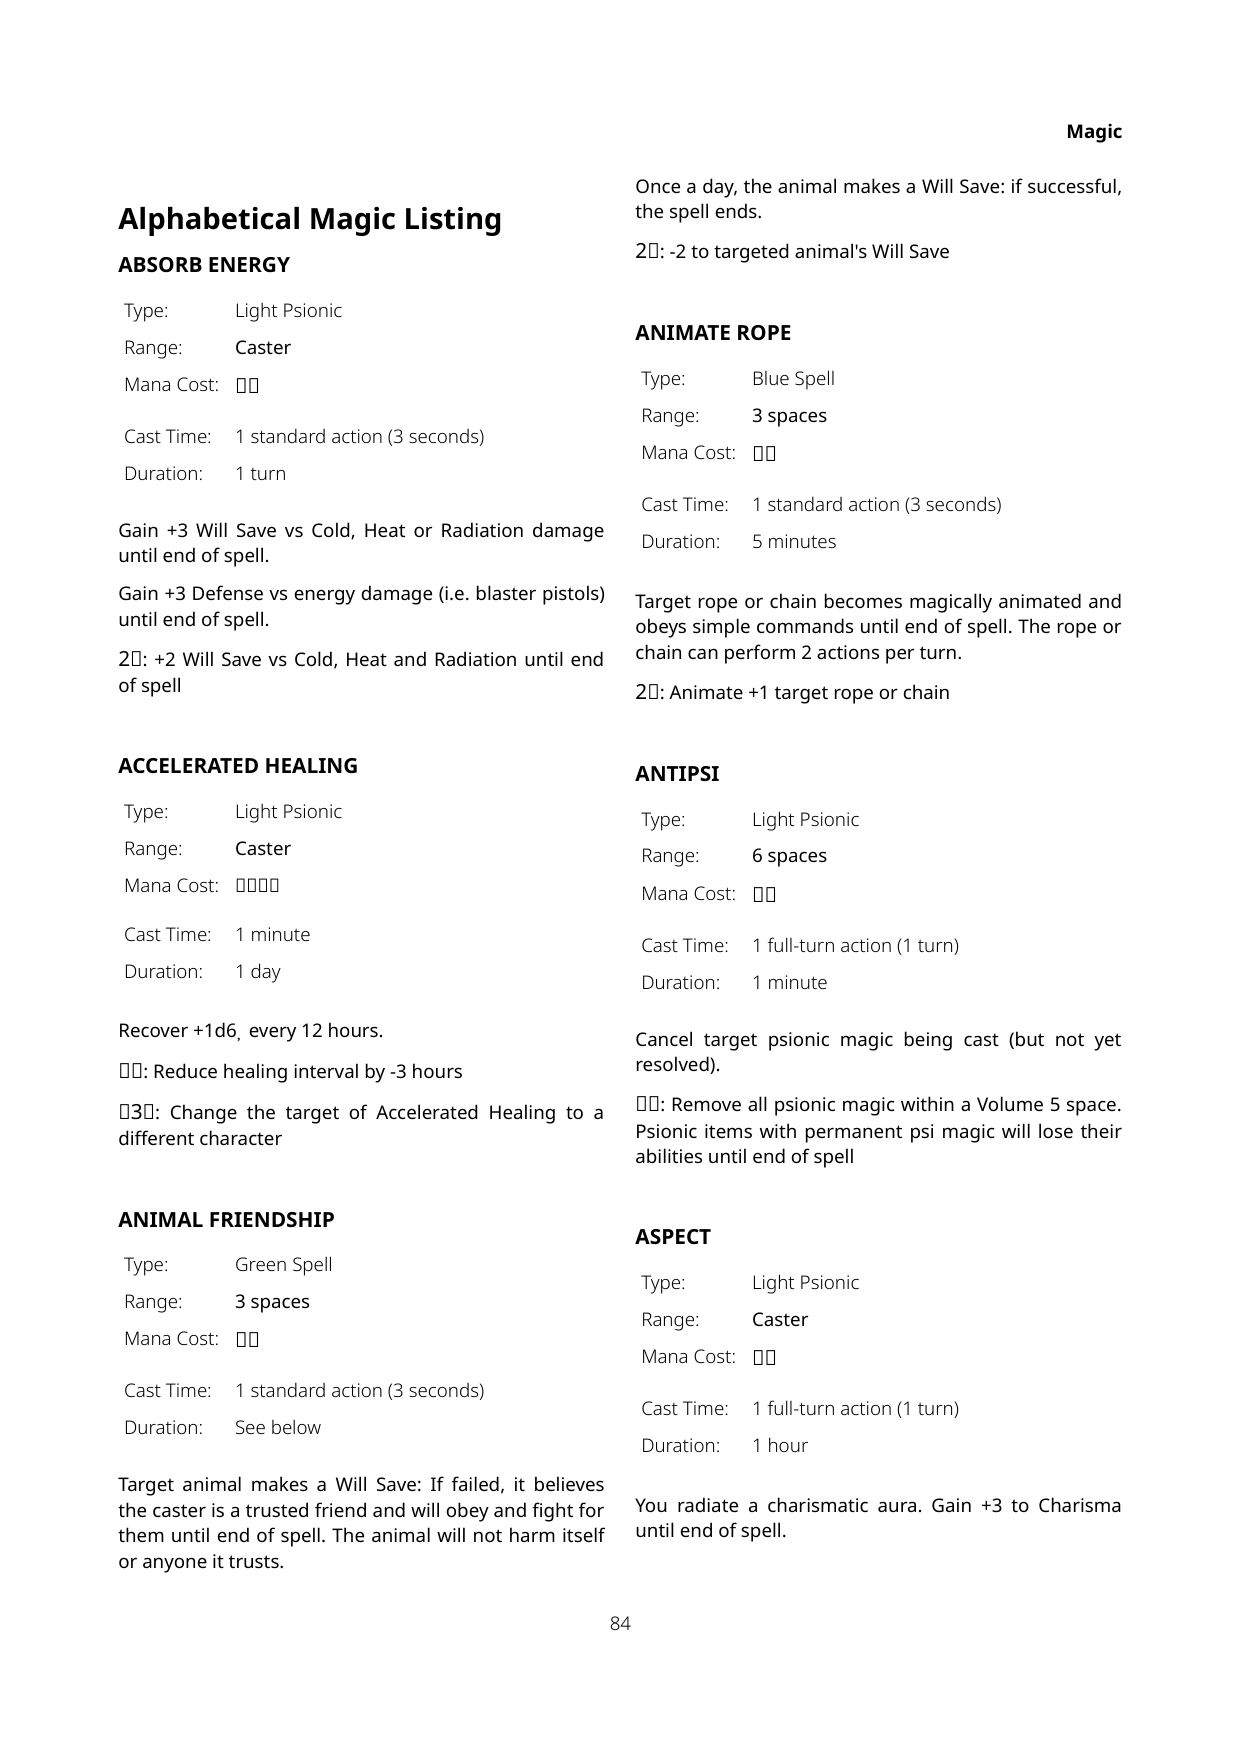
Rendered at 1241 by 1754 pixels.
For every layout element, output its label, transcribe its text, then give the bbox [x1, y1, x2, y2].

text : Reduce healing interval by -3 hours [118, 1056, 605, 1085]
table_cell 1 standard action (3 seconds) [746, 486, 1123, 523]
table_cell 1 minute [746, 964, 1123, 1000]
table_cell Cast Time: [118, 916, 229, 953]
table_header Light Psionic [746, 1263, 1123, 1300]
table_header Type: [118, 291, 229, 328]
table_cell  [229, 365, 606, 418]
table_cell Range: [118, 328, 229, 365]
table_cell Range: [635, 396, 746, 433]
text 2: Animate +1 target rope or chain [635, 677, 1122, 706]
table_cell Mana Cost: [635, 1337, 746, 1390]
text Once a day, the animal makes a Will Save: if successful, the spell ends. [635, 173, 1122, 224]
table_cell Cast Time: [635, 1390, 746, 1427]
table_cell 1 turn [229, 455, 606, 492]
text Gain +3 Will Save vs Cold, Heat or Radiation damage until end of spell. [118, 492, 605, 568]
table_cell  [746, 1337, 1123, 1390]
table_cell Duration: [118, 953, 229, 990]
table_cell Cast Time: [118, 418, 229, 454]
text : Remove all psionic magic within a Volume 5 space. Psionic items with permanent psi magic will lose their abilities until end of spell [635, 1089, 1122, 1169]
table_header Light Psionic [746, 800, 1123, 837]
table_cell Range: [118, 830, 229, 866]
table_header Type: [635, 800, 746, 837]
table_cell Range: [635, 1300, 746, 1337]
table_cell Cast Time: [118, 1372, 229, 1409]
table_cell 3 spaces [746, 396, 1123, 433]
table_cell Mana Cost: [635, 874, 746, 926]
table_header Green Spell [229, 1246, 606, 1283]
table_cell 1 day [229, 953, 606, 990]
table_cell Cast Time: [635, 926, 746, 963]
text 2: +2 Will Save vs Cold, Heat and Radiation until end of spell [118, 644, 605, 698]
text Target animal makes a Will Save: If failed, it believes the caster is a trusted friend and will obey and fight for them until end of spell. The animal will not harm itself or anyone it trusts. [118, 1446, 605, 1573]
table_cell 1 standard action (3 seconds) [229, 1372, 606, 1409]
table_cell Cast Time: [635, 486, 746, 523]
text ABSORB ENERGY [118, 250, 605, 279]
table_cell Caster [229, 328, 606, 365]
table_header Type: [118, 793, 229, 829]
text ANTIPSI [635, 759, 1122, 788]
table_header Light Psionic [229, 291, 606, 328]
table_cell Range: [635, 837, 746, 874]
table_cell See below [229, 1409, 606, 1446]
table_cell Duration: [118, 455, 229, 492]
text ANIMAL FRIENDSHIP [118, 1205, 605, 1233]
table_cell Mana Cost: [635, 434, 746, 486]
table_cell 6 spaces [746, 837, 1123, 874]
text 3: Change the target of Accelerated Healing to a different character [118, 1097, 605, 1151]
text ANIMATE ROPE [635, 318, 1122, 347]
text ASPECT [635, 1222, 1122, 1251]
table_header Light Psionic [229, 793, 606, 829]
table_cell Range: [118, 1283, 229, 1319]
table_cell  [229, 1320, 606, 1372]
table_cell 3 spaces [229, 1283, 606, 1319]
table_cell Mana Cost: [118, 365, 229, 418]
table_cell 1 standard action (3 seconds) [229, 418, 606, 454]
table_cell Duration: [635, 1427, 746, 1464]
table_cell Caster [229, 830, 606, 866]
table_header Blue Spell [746, 360, 1123, 396]
text Cancel target psionic magic being cast (but not yet resolved). [635, 1000, 1122, 1077]
text 2: -2 to targeted animal's Will Save [635, 237, 1122, 265]
table_cell Mana Cost: [118, 866, 229, 916]
table_cell Duration: [118, 1409, 229, 1446]
table_cell 5 minutes [746, 523, 1123, 560]
text Target rope or chain becomes magically animated and obeys simple commands until end of spell. The rope or chain can perform 2 actions per turn. [635, 560, 1122, 665]
table_header Type: [635, 1263, 746, 1300]
text Gain +3 Defense vs energy damage (i.e. blaster pistols) until end of spell. [118, 581, 605, 632]
table_header Type: [635, 360, 746, 396]
table_cell 1 full-turn action (1 turn) [746, 926, 1123, 963]
table_cell 1 hour [746, 1427, 1123, 1464]
subtitle Alphabetical Magic Listing [118, 198, 605, 238]
table_cell  [746, 434, 1123, 486]
text Recover +1d6 every 12 hours. [118, 990, 605, 1044]
text ACCELERATED HEALING [118, 752, 605, 780]
text You radiate a charismatic aura. Gain +3 to Charisma until end of spell. [635, 1464, 1122, 1543]
table_cell  [229, 866, 606, 916]
table_cell Duration: [635, 523, 746, 560]
table_cell Mana Cost: [118, 1320, 229, 1372]
table_header Type: [118, 1246, 229, 1283]
table_cell  [746, 874, 1123, 926]
table_cell Duration: [635, 964, 746, 1000]
table_cell 1 full-turn action (1 turn) [746, 1390, 1123, 1427]
table_cell Caster [746, 1300, 1123, 1337]
table_cell 1 minute [229, 916, 606, 953]
